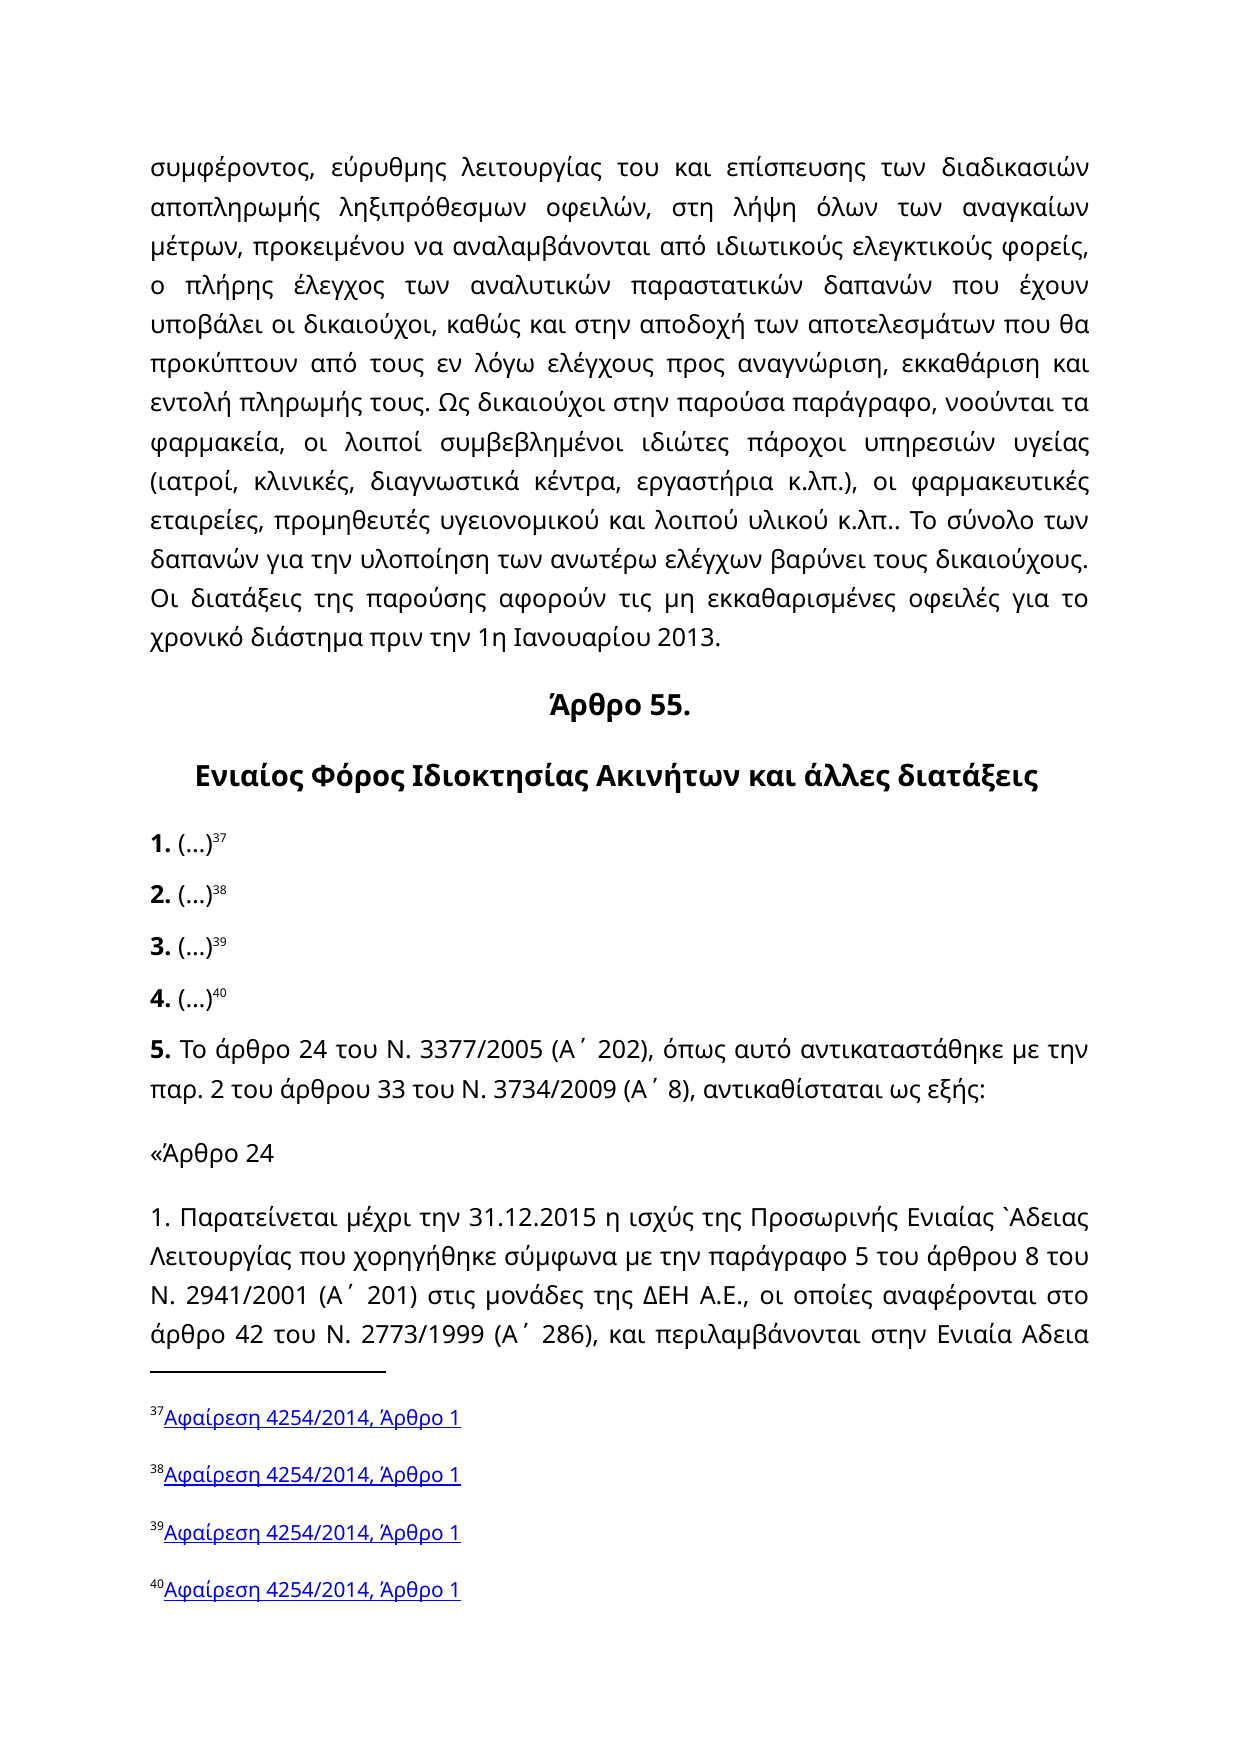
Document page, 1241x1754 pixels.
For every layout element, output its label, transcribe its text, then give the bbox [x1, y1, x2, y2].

subtitle Άρθρο 55. [150, 684, 1090, 724]
text συμφέροντος, εύρυθμης λειτουργίας του και επίσπευσης των διαδικασιών αποπληρωμής ληξιπρόθεσμων οφειλών, στη λήψη όλων των αναγκαίων μέτρων, προκειμένου να αναλαμβάνονται από ιδιωτικούς ελεγκτικούς φορείς, ο πλήρης έλεγχος των αναλυτικών παραστατικών δαπανών που έχουν υποβάλει οι δικαιούχοι, καθώς και στην αποδοχή των αποτελεσμάτων που θα προκύπτουν από τους εν λόγω ελέγχους προς αναγνώριση, εκκαθάριση και εντολή πληρωμής τους. Ως δικαιούχοι στην παρούσα παράγραφο, νοούνται τα φαρμακεία, οι λοιποί συμβεβλημένοι ιδιώτες πάροχοι υπηρεσιών υγείας (ιατροί, κλινικές, διαγνωστικά κέντρα, εργαστήρια κ.λπ.), οι φαρμακευτικές εταιρείες, προμηθευτές υγειονομικού και λοιπού υλικού κ.λπ.. Το σύνολο των δαπανών για την υλοποίηση των ανωτέρω ελέγχων βαρύνει τους δικαιούχους. Οι διατάξεις της παρούσης αφορούν τις μη εκκαθαρισμένες οφειλές για το χρονικό διάστημα πριν την 1η Ιανουαρίου 2013. [150, 150, 1090, 654]
text Αφαίρεση 4254/2014, Άρθρο 1 [150, 1460, 1090, 1489]
text 2. (…) [150, 877, 1090, 911]
text 1. Παρατείνεται μέχρι την 31.12.2015 η ισχύς της Προσωρινής Ενιαίας `Αδειας Λειτουργίας που χορηγήθηκε σύμφωνα με την παράγραφο 5 του άρθρου 8 του Ν. 2941/2001 (Α΄ 201) στις μονάδες της ΔΕΗ Α.Ε., οι οποίες αναφέρονται στο άρθρο 42 του Ν. 2773/1999 (Α΄ 286), και περιλαμβάνονται στην Ενιαία Αδεια [150, 1199, 1090, 1351]
text Αφαίρεση 4254/2014, Άρθρο 1 [150, 1403, 1090, 1431]
text Αφαίρεση 4254/2014, Άρθρο 1 [150, 1518, 1090, 1546]
text «Άρθρο 24 [150, 1135, 1090, 1169]
text 1. (…) [150, 825, 1090, 859]
subtitle Ενιαίος Φόρος Ιδιοκτησίας Ακινήτων και άλλες διατάξεις [150, 755, 1090, 794]
text 3. (…) [150, 929, 1090, 963]
text Αφαίρεση 4254/2014, Άρθρο 1 [150, 1576, 1090, 1604]
text 5. Το άρθρο 24 του Ν. 3377/2005 (Α΄ 202), όπως αυτό αντικαταστάθηκε με την παρ. 2 του άρθρου 33 του Ν. 3734/2009 (Α΄ 8), αντικαθίσταται ως εξής: [150, 1032, 1090, 1105]
text 4. (…) [150, 980, 1090, 1014]
